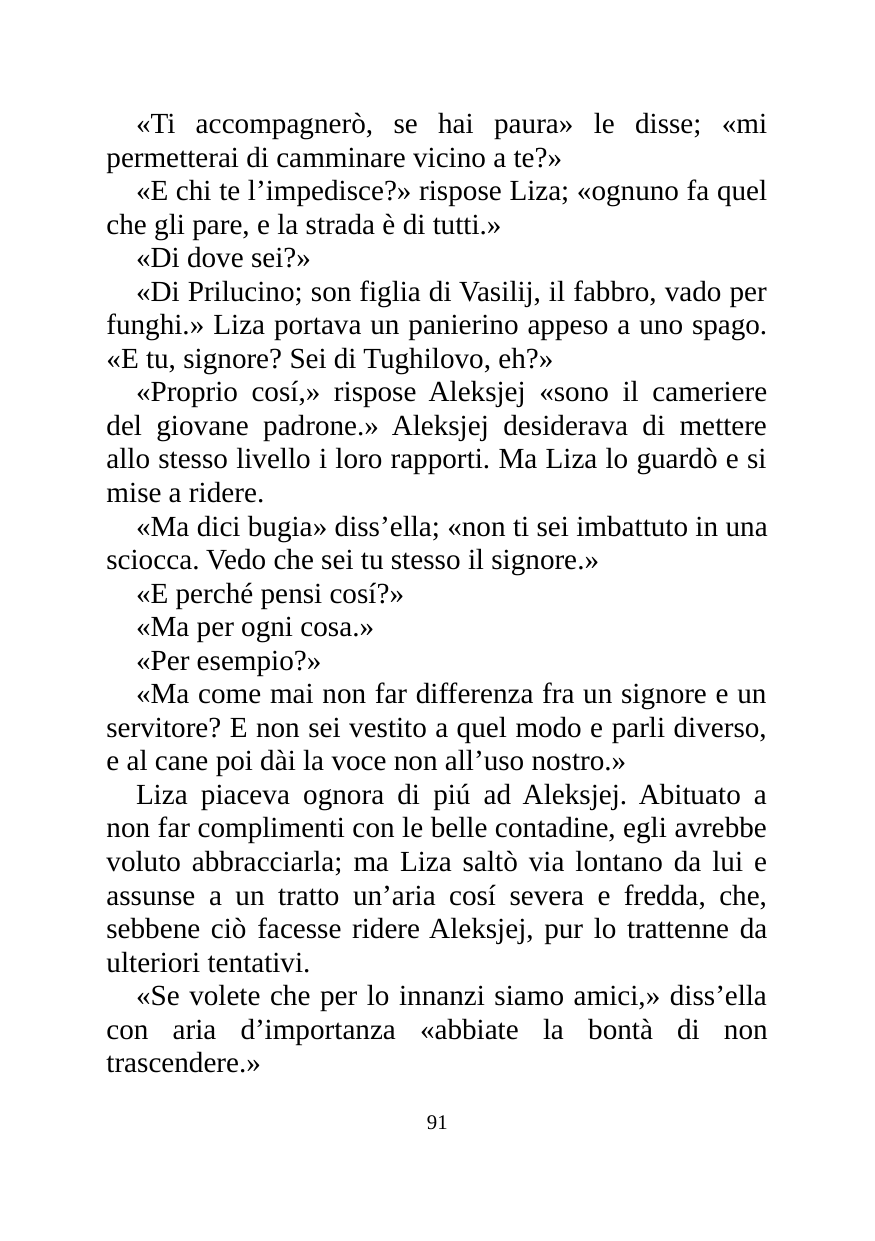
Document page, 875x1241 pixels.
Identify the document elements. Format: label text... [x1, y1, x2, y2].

text Liza piaceva ognora di piú ad Aleksjej. Abituato a non far complimenti con le belle contadine, egli avrebbe voluto abbracciarla; ma Liza saltò via lontano da lui e assunse a un tratto un’aria cosí severa e fredda, che, sebbene ciò facesse ridere Aleksjej, pur lo trattenne da ulteriori tentativi. [106, 777, 768, 978]
text «Di dove sei?» [106, 240, 768, 274]
text «Se volete che per lo innanzi siamo amici,» diss’ella con aria d’importanza «abbiate la bontà di non trascendere.» [106, 978, 768, 1079]
text «Ma come mai non far differenza fra un signore e un servitore? E non sei vestito a quel modo e parli diverso, e al cane poi dài la voce non all’uso nostro.» [106, 676, 768, 777]
text «Ma per ogni cosa.» [106, 609, 768, 643]
text «Ti accompagnerò, se hai paura» le disse; «mi permetterai di camminare vicino a te?» [106, 106, 768, 173]
text «Ma dici bugia» diss’ella; «non ti sei imbattuto in una sciocca. Vedo che sei tu stesso il signore.» [106, 509, 768, 576]
text «E chi te l’impedisce?» rispose Liza; «ognuno fa quel che gli pare, e la strada è di tutti.» [106, 173, 768, 240]
text «Di Prilucino; son figlia di Vasilij, il fabbro, vado per funghi.» Liza portava un panierino appeso a uno spago. «E tu, signore? Sei di Tughilovo, eh?» [106, 274, 768, 374]
text «E perché pensi cosí?» [106, 576, 768, 609]
text «Proprio cosí,» rispose Aleksjej «sono il cameriere del giovane padrone.» Aleksjej desiderava di mettere allo stesso livello i loro rapporti. Ma Liza lo guardò e si mise a ridere. [106, 374, 768, 509]
text «Per esempio?» [106, 643, 768, 676]
